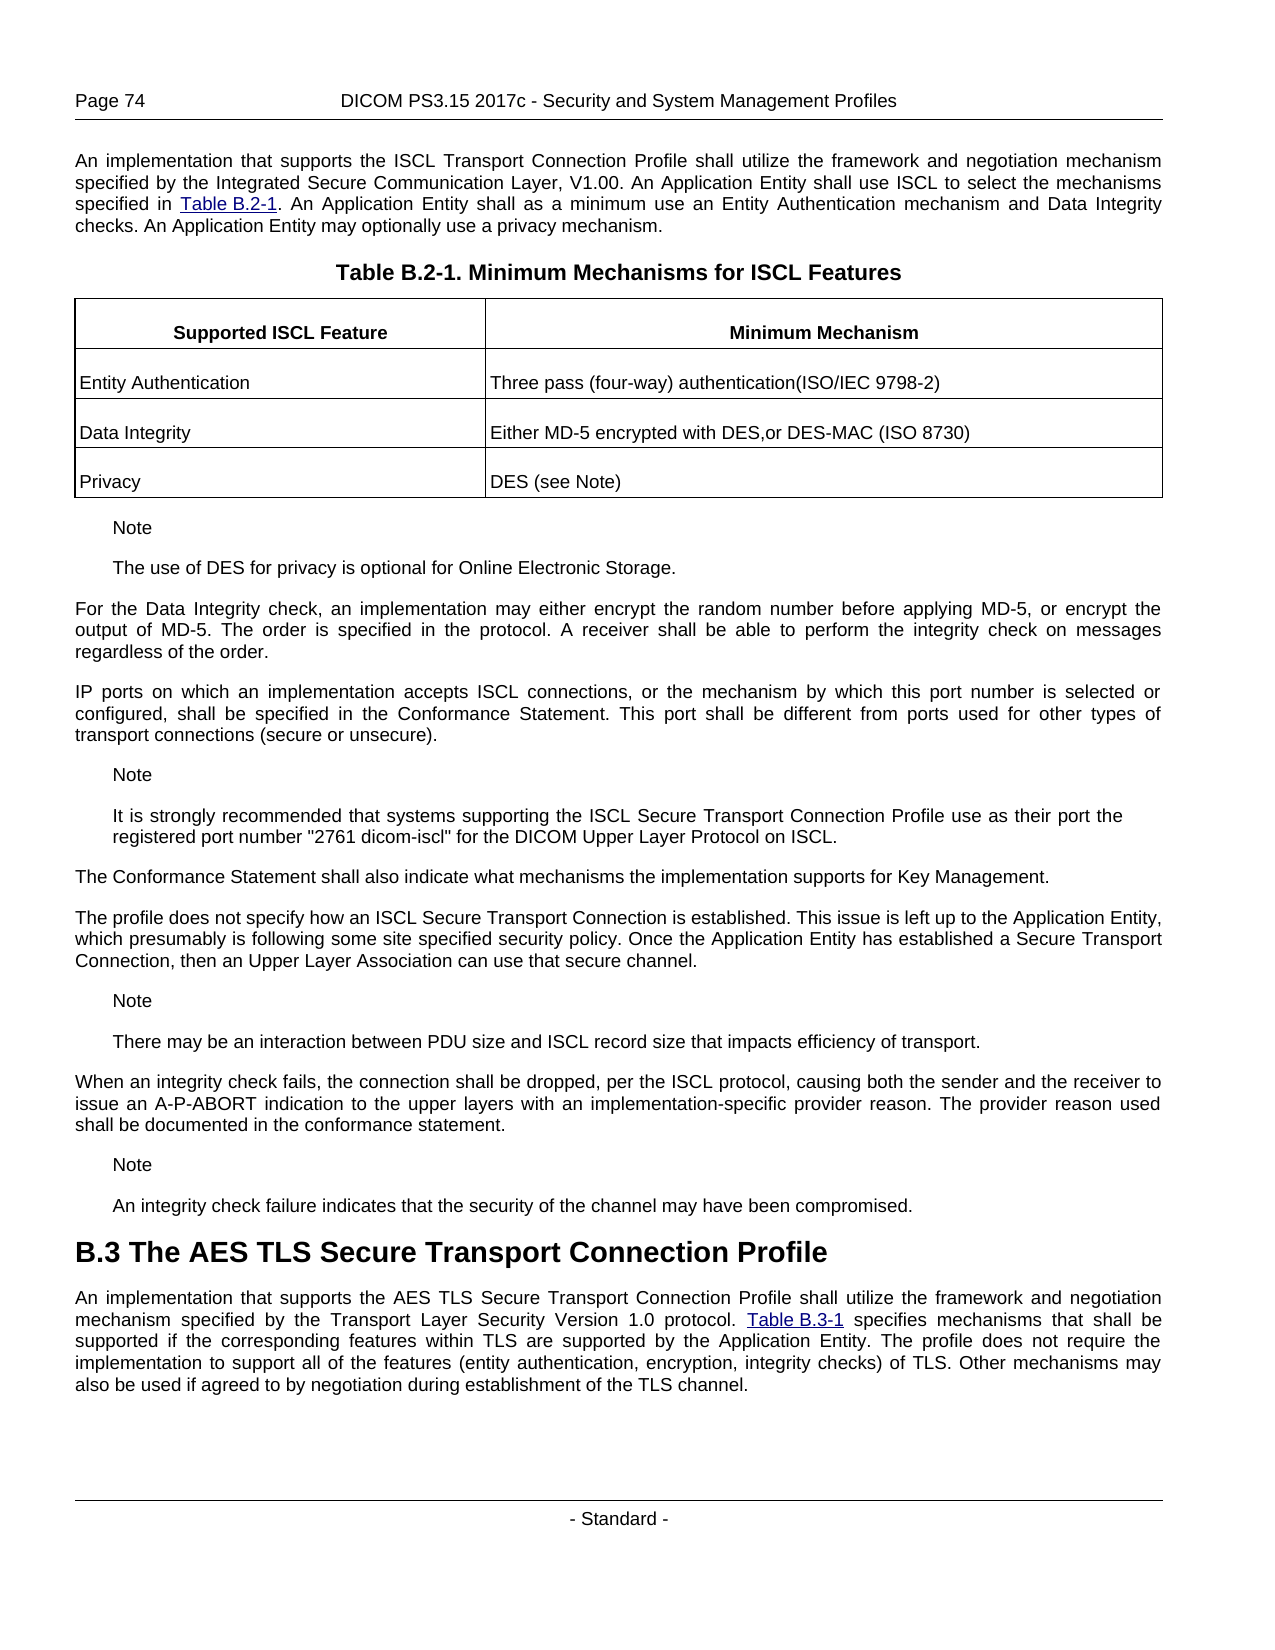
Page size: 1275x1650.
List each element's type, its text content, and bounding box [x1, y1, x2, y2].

text There may be an interaction between PDU size and ISCL record size that impacts efficiency of transport. [112, 1030, 1125, 1052]
text B.3 The AES TLS Secure Transport Connection Profile [75, 1235, 1162, 1268]
table_cell DES (see Note) [486, 448, 1162, 497]
table_cell Privacy [76, 448, 485, 497]
text The use of DES for privacy is optional for Online Electronic Storage. [112, 557, 1125, 578]
table_cell Data Integrity [76, 399, 485, 447]
text The Conformance Statement shall also indicate what mechanisms the implementation supports for Key Management. [75, 866, 1162, 888]
text When an integrity check fails, the connection shall be dropped, per the ISCL protocol, causing both the sender and the receiver to issue an A-P-ABORT indication to the upper layers with an implementation-specific provider reason. The provider reason used shall be documented in the conformance statement. [75, 1071, 1162, 1135]
text For the Data Integrity check, an implementation may either encrypt the random number before applying MD-5, or encrypt the output of MD-5. The order is specified in the protocol. A receiver shall be able to perform the integrity check on messages regardless of the order. [75, 597, 1162, 662]
text An implementation that supports the AES TLS Secure Transport Connection Profile shall utilize the framework and negotiation mechanism specified by the Transport Layer Security Version 1.0 protocol. Table B.3-1 specifies mechanisms that shall be supported if the corresponding features within TLS are supported by the Application Entity. The profile does not require the implementation to support all of the features (entity authentication, encryption, integrity checks) of TLS. Other mechanisms may also be used if agreed to by negotiation during establishment of the TLS channel. [75, 1287, 1162, 1395]
text An implementation that supports the ISCL Transport Connection Profile shall utilize the framework and negotiation mechanism specified by the Integrated Secure Communication Layer, V1.00. An Application Entity shall use ISCL to select the mechanisms specified in Table B.2-1. An Application Entity shall as a minimum use an Entity Authentication mechanism and Data Integrity checks. An Application Entity may optionally use a privacy mechanism. [75, 150, 1162, 236]
text IP ports on which an implementation accepts ISCL connections, or the mechanism by which this port number is selected or configured, shall be specified in the Conformance Statement. This port shall be different from ports used for other types of transport connections (secure or unsecure). [75, 681, 1162, 745]
table_cell Either MD-5 encrypted with DES,or DES-MAC (ISO 8730) [486, 399, 1162, 447]
text The profile does not specify how an ISCL Secure Transport Connection is established. This issue is left up to the Application Entity, which presumably is following some site specified security policy. Once the Application Entity has established a Secure Transport Connection, then an Upper Layer Association can use that secure channel. [75, 907, 1162, 971]
text Note [112, 517, 1125, 538]
text An integrity check failure indicates that the security of the channel may have been compromised. [112, 1194, 1125, 1216]
text Table B.2-1. Minimum Mechanisms for ISCL Features [75, 259, 1162, 284]
text Note [112, 764, 1125, 786]
table_header Supported ISCL Feature [76, 299, 485, 348]
text Note [112, 1154, 1125, 1176]
table_cell Entity Authentication [76, 349, 485, 397]
table_header Minimum Mechanism [486, 299, 1162, 348]
text It is strongly recommended that systems supporting the ISCL Secure Transport Connection Profile use as their port the registered port number "2761 dicom-iscl" for the DICOM Upper Layer Protocol on ISCL. [112, 804, 1125, 848]
text Note [112, 990, 1125, 1012]
table_cell Three pass (four-way) authentication(ISO/IEC 9798-2) [486, 349, 1162, 397]
